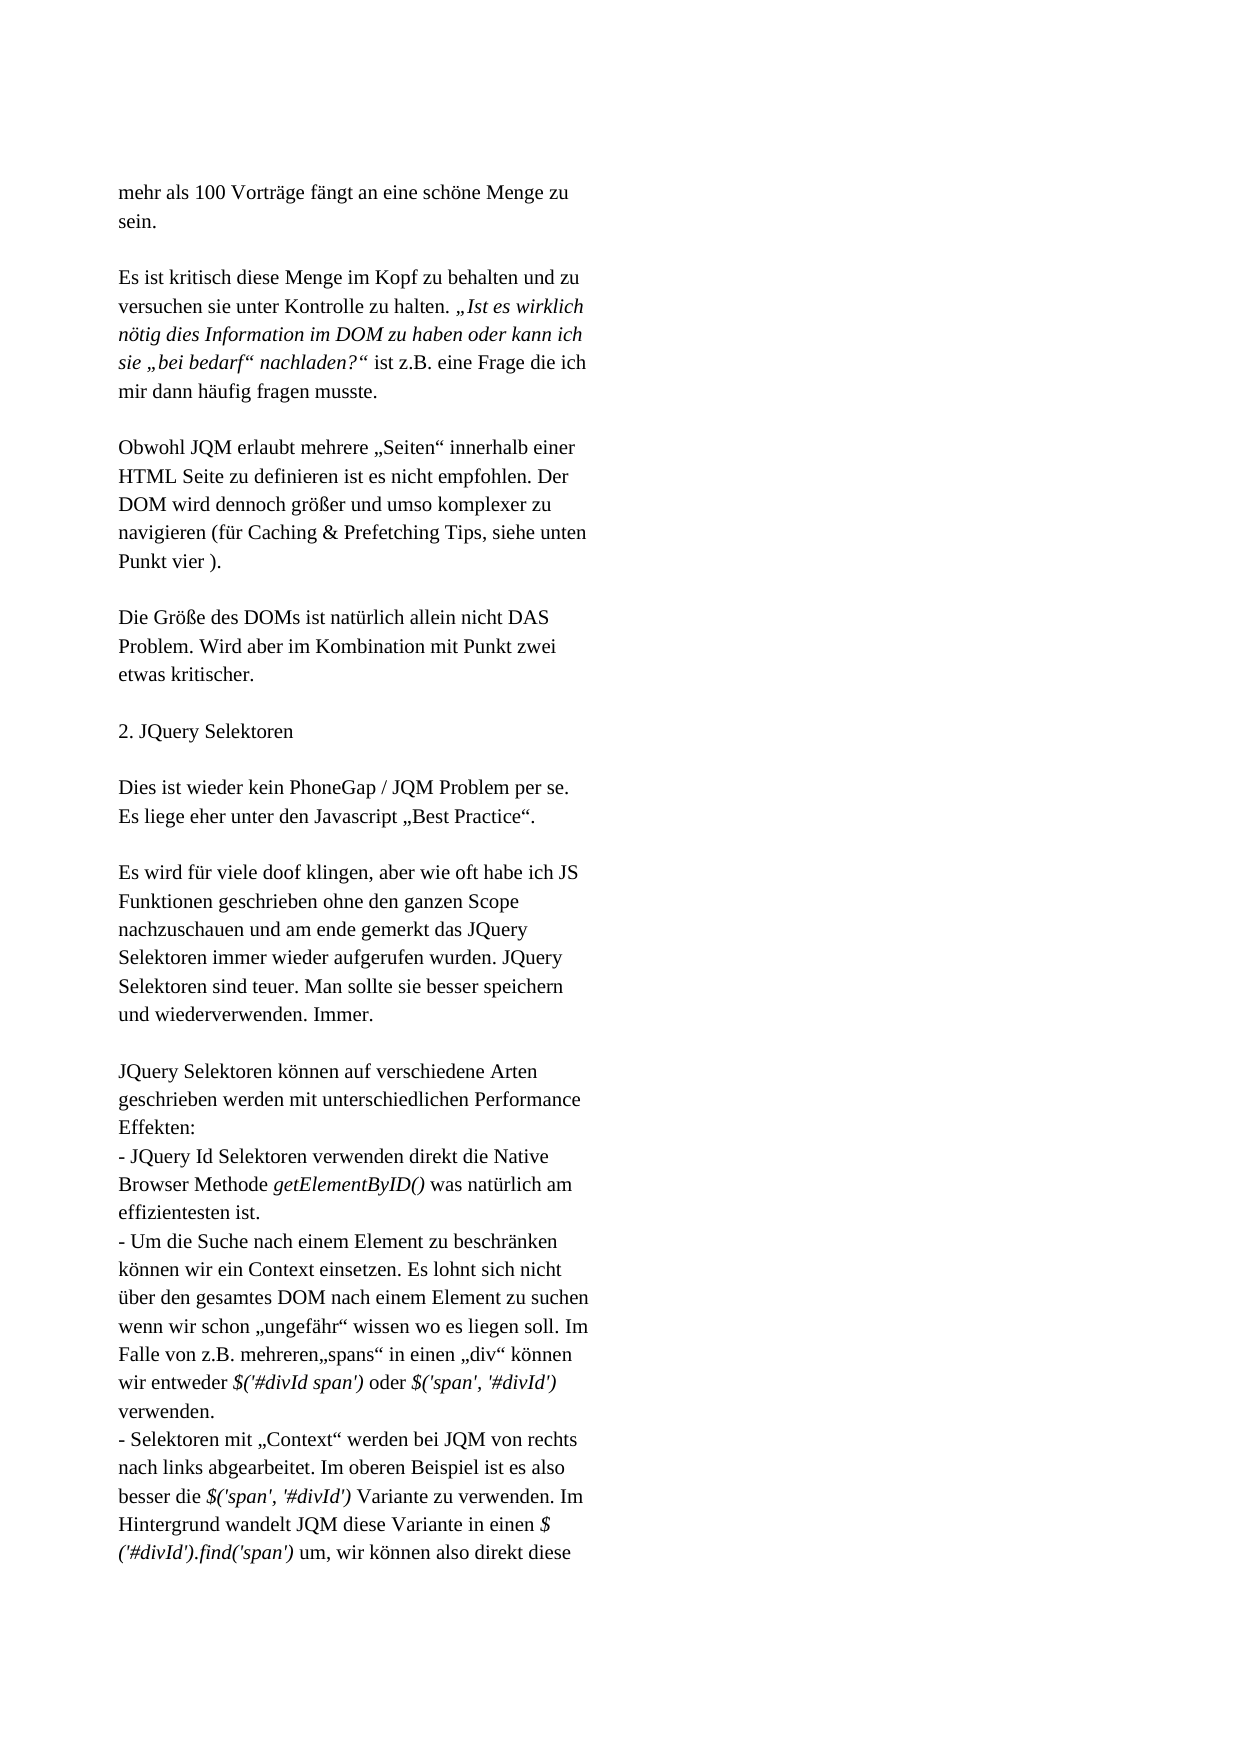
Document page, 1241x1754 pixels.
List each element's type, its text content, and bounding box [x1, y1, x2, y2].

text Es ist kritisch diese Menge im Kopf zu behalten und zu versuchen sie unter Kontrolle zu halten. „Ist es wirklich nötig dies Information im DOM zu haben oder kann ich sie „bei bedarf“ nachladen?“ ist z.B. eine Frage die ich mir dann häufig fragen musste. [118, 262, 591, 404]
text Dies ist wieder kein PhoneGap / JQM Problem per se. Es liege eher unter den Javascript „Best Practice“. [118, 772, 591, 829]
text Obwohl JQM erlaubt mehrere „Seiten“ innerhalb einer HTML Seite zu definieren ist es nicht empfohlen. Der DOM wird dennoch größer und umso komplexer zu navigieren (für Caching & Prefetching Tips, siehe unten Punkt vier ). [118, 432, 591, 574]
text 2. JQuery Selektoren [118, 715, 591, 744]
text - JQuery Id Selektoren verwenden direkt die Native Browser Methode getElementByID() was natürlich am effizientesten ist. [118, 1140, 591, 1225]
text - Um die Suche nach einem Element zu beschränken können wir ein Context einsetzen. Es lohnt sich nicht über den gesamtes DOM nach einem Element zu suchen wenn wir schon „ungefähr“ wissen wo es liegen soll. Im Falle von z.B. mehreren„spans“ in einen „div“ können wir entweder $('#divId span') oder $('span', '#divId') verwenden. [118, 1225, 591, 1424]
text mehr als 100 Vorträge fängt an eine schöne Menge zu sein. [118, 177, 591, 234]
text - Selektoren mit „Context“ werden bei JQM von rechts nach links abgearbeitet. Im oberen Beispiel ist es also besser die $('span', '#divId') Variante zu verwenden. Im Hintergrund wandelt JQM diese Variante in einen $('#divId').find('span') um, wir können also direkt diese [118, 1424, 591, 1565]
text Es wird für viele doof klingen, aber wie oft habe ich JS Funktionen geschrieben ohne den ganzen Scope nachzuschauen und am ende gemerkt das JQuery Selektoren immer wieder aufgerufen wurden. JQuery Selektoren sind teuer. Man sollte sie besser speichern und wiederverwenden. Immer. [118, 857, 591, 1027]
text Die Größe des DOMs ist natürlich allein nicht DAS Problem. Wird aber im Kombination mit Punkt zwei etwas kritischer. [118, 602, 591, 687]
text JQuery Selektoren können auf verschiedene Arten geschrieben werden mit unterschiedlichen Performance Effekten: [118, 1055, 591, 1140]
